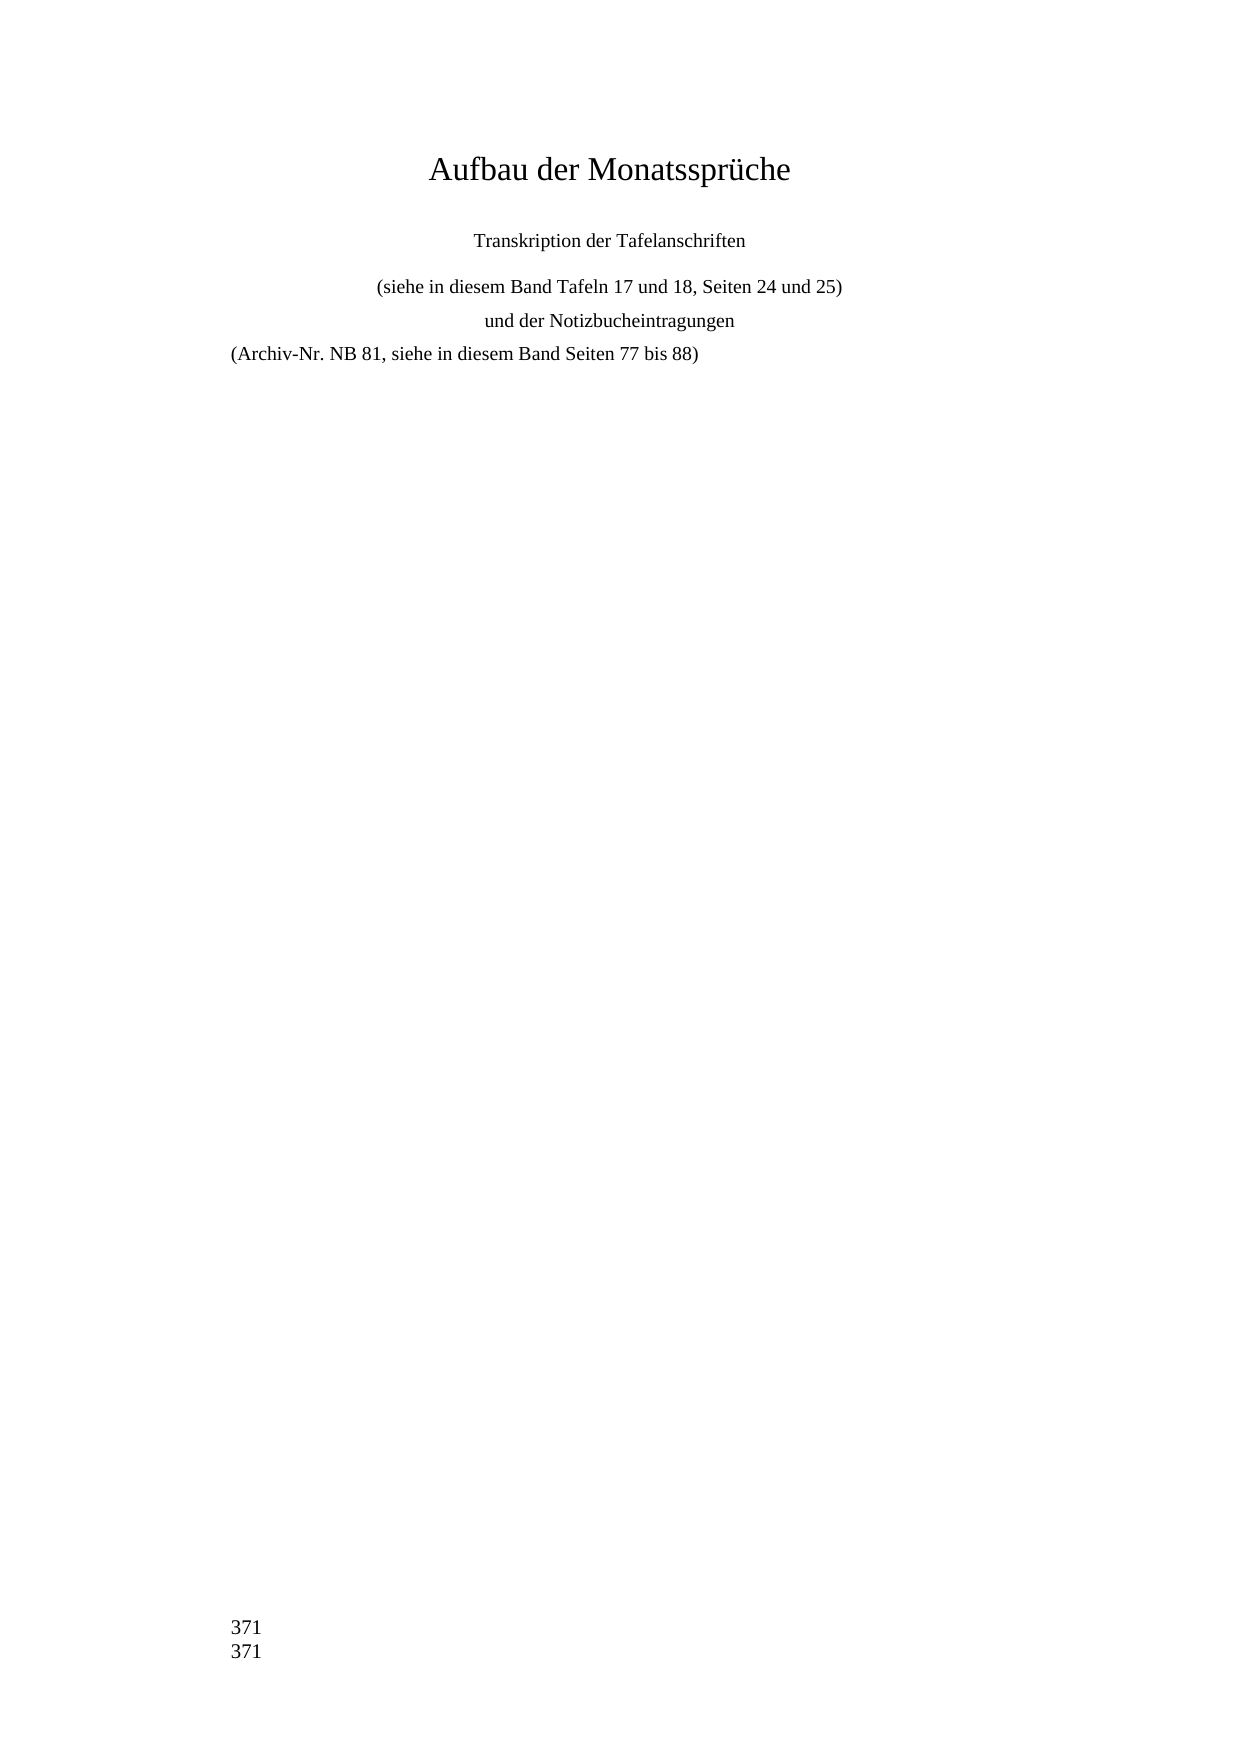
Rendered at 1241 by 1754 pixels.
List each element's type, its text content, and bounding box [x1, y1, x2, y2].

text Transkription der Tafelanschriften [231, 229, 988, 252]
text (siehe in diesem Band Tafeln 17 und 18, Seiten 24 und 25) und der Notizbucheintragungen [231, 275, 988, 331]
text (Archiv-Nr. NB 81, siehe in diesem Band Seiten 77 bis 88) [231, 342, 988, 365]
subtitle Aufbau der Monatssprüche [231, 149, 988, 188]
